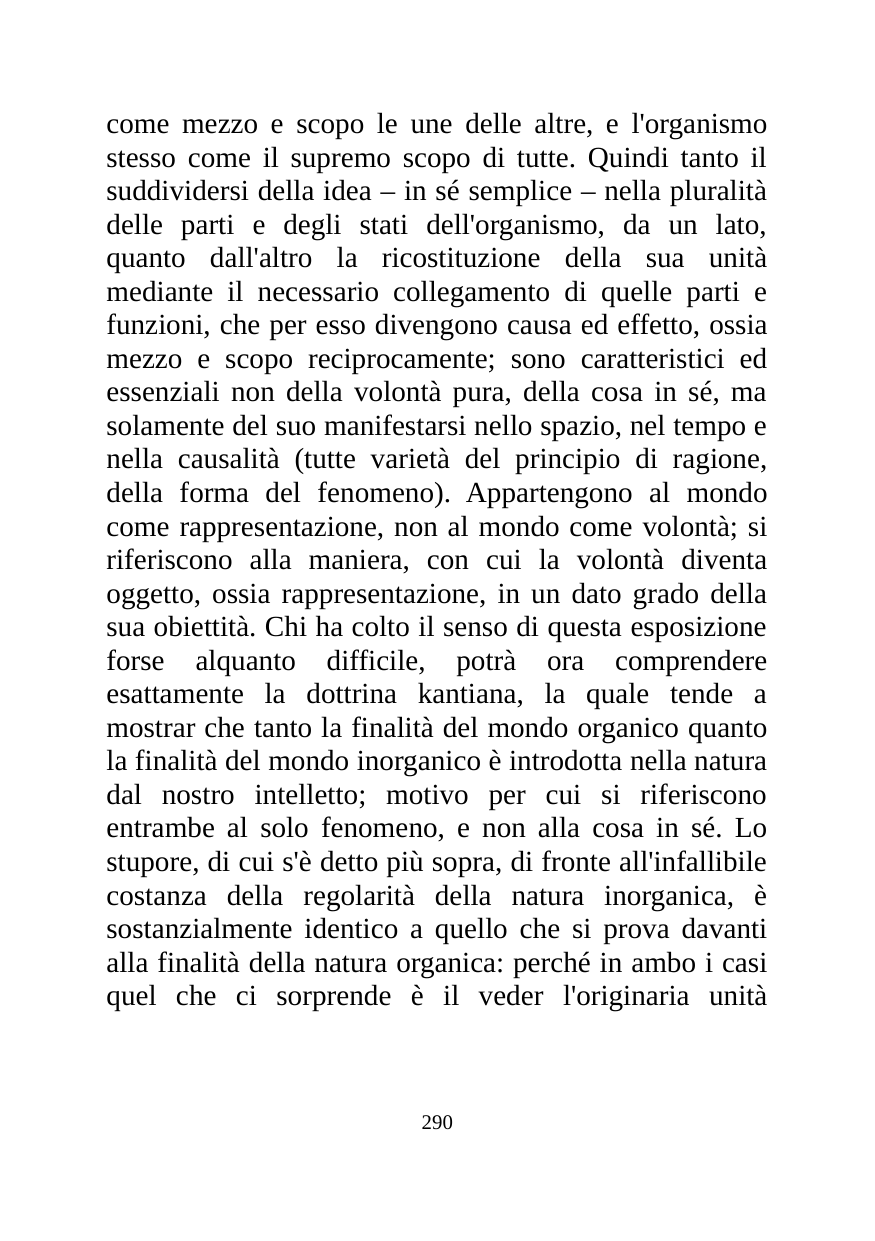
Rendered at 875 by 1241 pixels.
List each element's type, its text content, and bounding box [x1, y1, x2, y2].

text come mezzo e scopo le une delle altre, e l'organismo stesso come il supremo scopo di tutte. Quindi tanto il suddividersi della idea – in sé semplice – nella pluralità delle parti e degli stati dell'organismo, da un lato, quanto dall'altro la ricostituzione della sua unità mediante il necessario collegamento di quelle parti e funzioni, che per esso divengono causa ed effetto, ossia mezzo e scopo reciprocamente; sono caratteristici ed essenziali non della volontà pura, della cosa in sé, ma solamente del suo manifestarsi nello spazio, nel tempo e nella causalità (tutte varietà del principio di ragione, della forma del fenomeno). Appartengono al mondo come rappresentazione, non al mondo come volontà; si riferiscono alla maniera, con cui la volontà diventa oggetto, ossia rappresentazione, in un dato grado della sua obiettità. Chi ha colto il senso di questa esposizione forse alquanto difficile, potrà ora comprendere esattamente la dottrina kantiana, la quale tende a mostrar che tanto la finalità del mondo organico quanto la finalità del mondo inorganico è introdotta nella natura dal nostro intelletto; motivo per cui si riferiscono entrambe al solo fenomeno, e non alla cosa in sé. Lo stupore, di cui s'è detto più sopra, di fronte all'infallibile costanza della regolarità della natura inorganica, è sostanzialmente identico a quello che si prova davanti alla finalità della natura organica: perché in ambo i casi quel che ci sorprende è il veder l'originaria unità [106, 106, 768, 1012]
